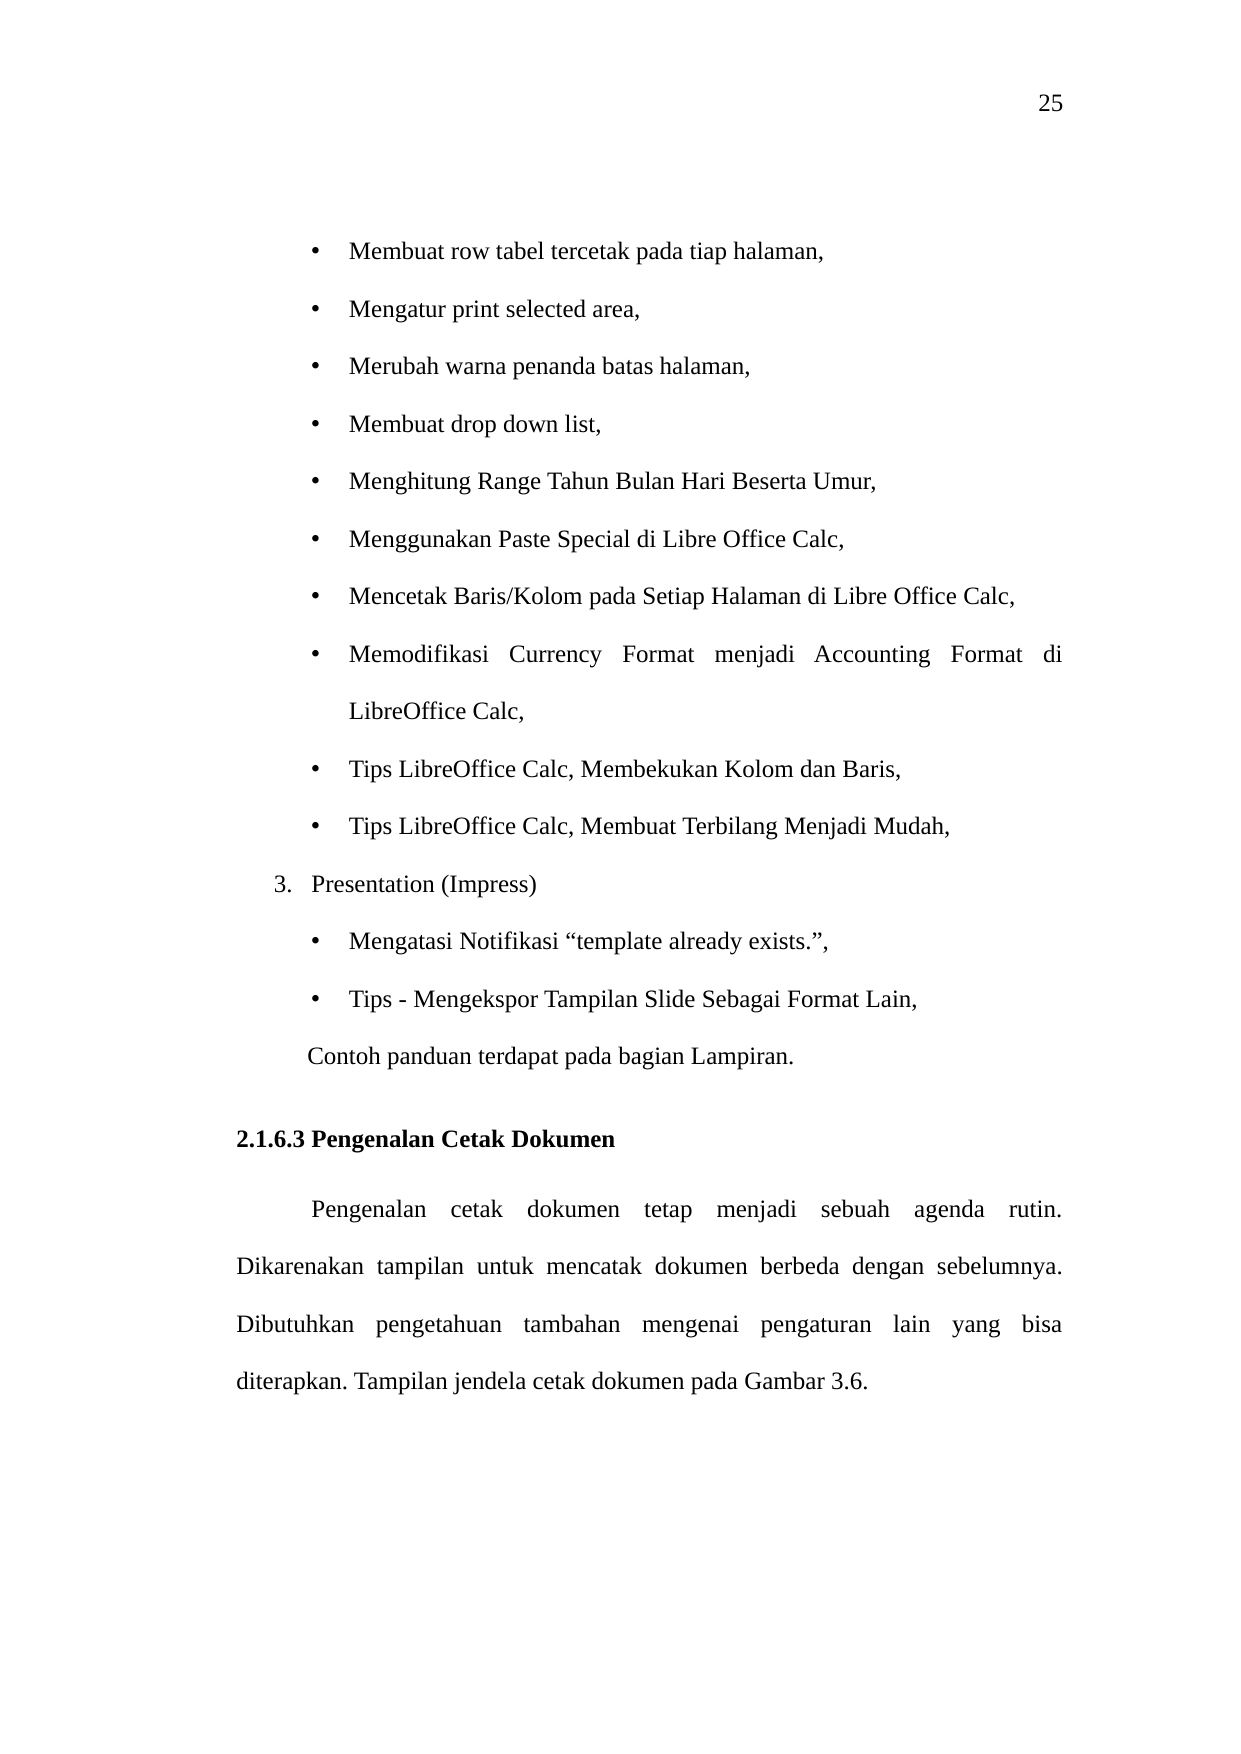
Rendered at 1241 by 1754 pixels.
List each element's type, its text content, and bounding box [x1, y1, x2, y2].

list Merubah warna penanda batas halaman, [311, 351, 1063, 380]
list Tips LibreOffice Calc, Membuat Terbilang Menjadi Mudah, [311, 811, 1063, 840]
list Tips - Mengekspor Tampilan Slide Sebagai Format Lain, [311, 984, 1063, 1012]
list Tips LibreOffice Calc, Membekukan Kolom dan Baris, [311, 754, 1063, 782]
list Membuat row tabel tercetak pada tiap halaman, [311, 236, 1063, 265]
list Menggunakan Paste Special di Libre Office Calc, [311, 524, 1063, 552]
list Menghitung Range Tahun Bulan Hari Beserta Umur, [311, 466, 1063, 495]
list Mengatasi Notifikasi “template already exists.”, [311, 926, 1063, 955]
list Membuat drop down list, [311, 409, 1063, 437]
subtitle Pengenalan Cetak Dokumen [236, 1124, 1063, 1152]
list Mengatur print selected area, [311, 294, 1063, 322]
text Contoh panduan terdapat pada bagian Lampiran. [236, 1041, 1063, 1070]
list Presentation (Impress) [274, 869, 1063, 897]
list Mencetak Baris/Kolom pada Setiap Halaman di Libre Office Calc, [311, 581, 1063, 610]
text Pengenalan cetak dokumen tetap menjadi sebuah agenda rutin. Dikarenakan tampilan untuk mencatak dokumen berbeda dengan sebelumnya. Dibutuhkan pengetahuan tambahan mengenai pengaturan lain yang bisa diterapkan. Tampilan jendela cetak dokumen pada Gambar 3.6. [236, 1194, 1063, 1395]
list Memodifikasi Currency Format menjadi Accounting Format di LibreOffice Calc, [311, 639, 1063, 725]
